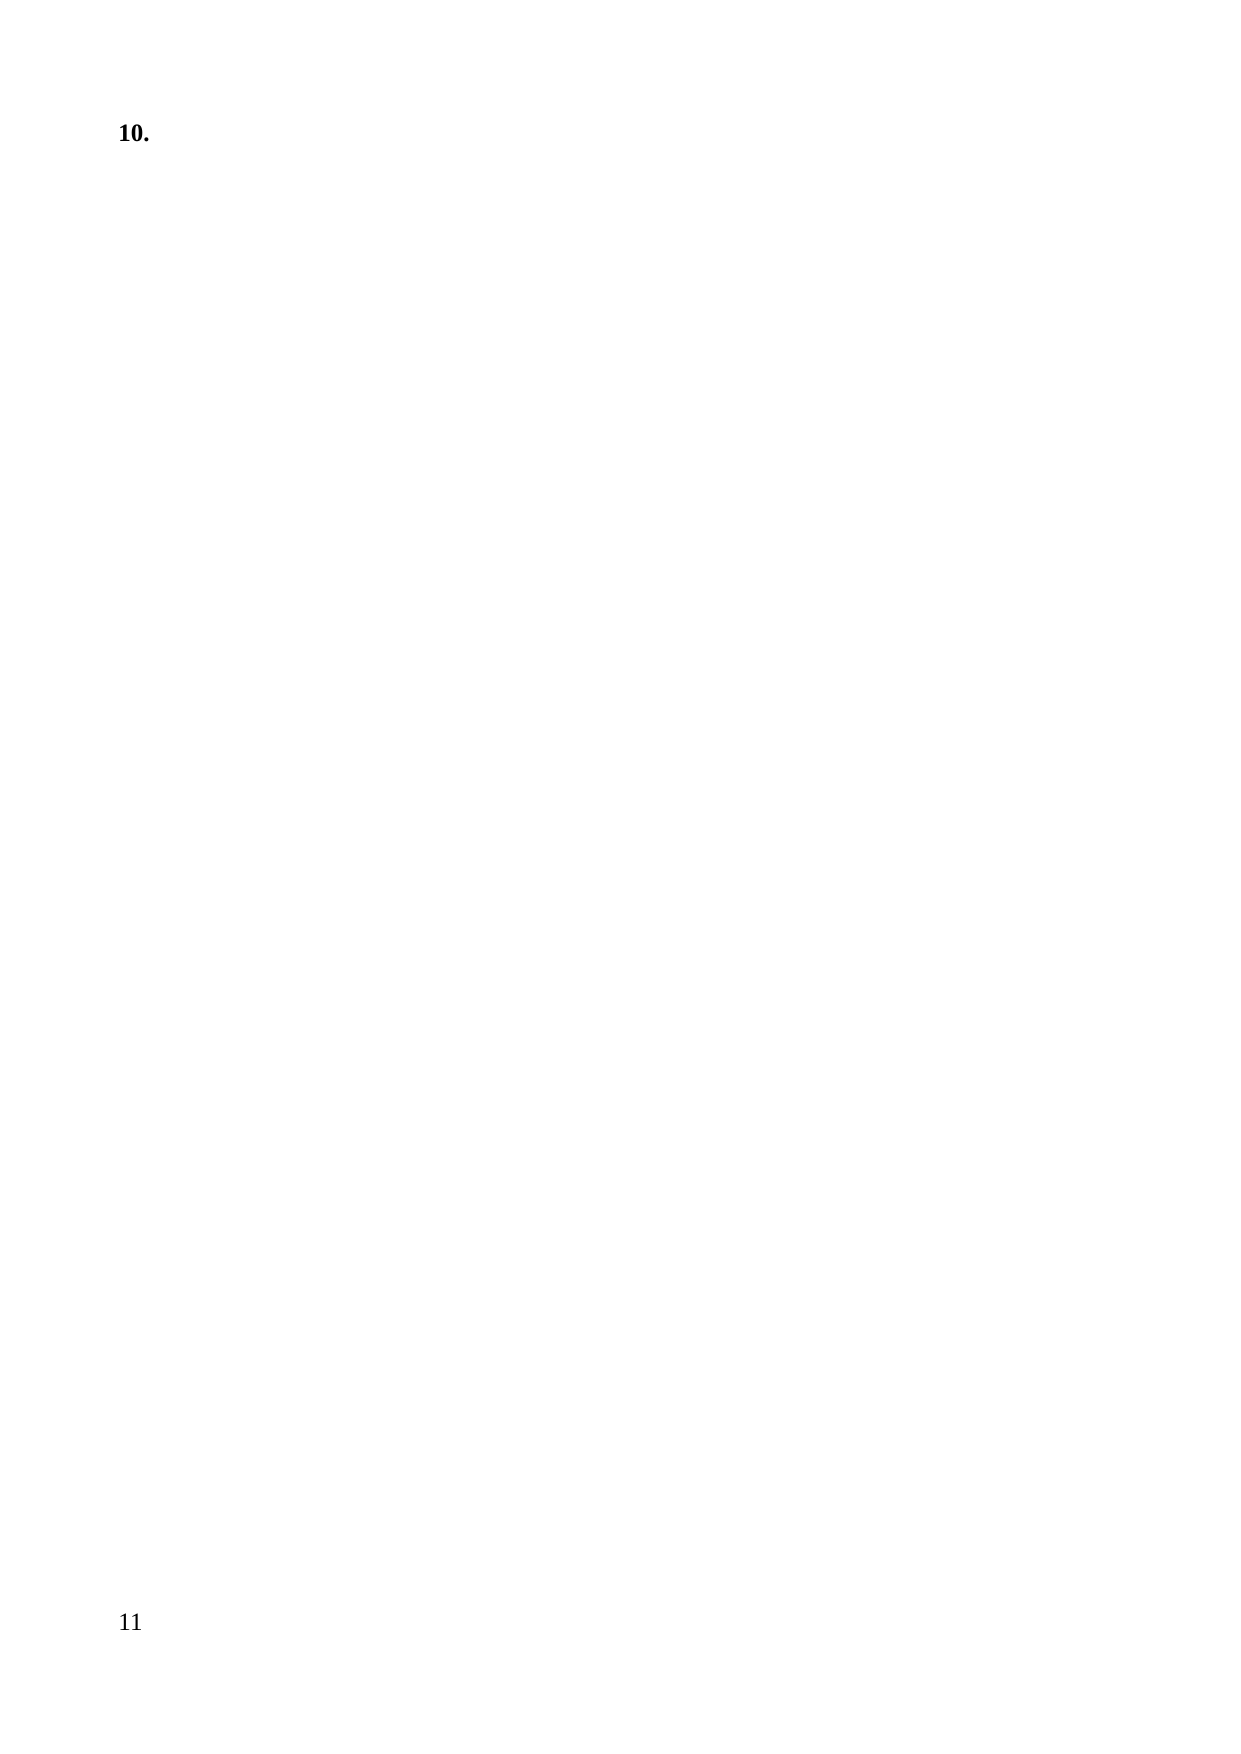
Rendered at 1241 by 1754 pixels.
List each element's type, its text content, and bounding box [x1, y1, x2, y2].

text 10. [118, 118, 1122, 147]
